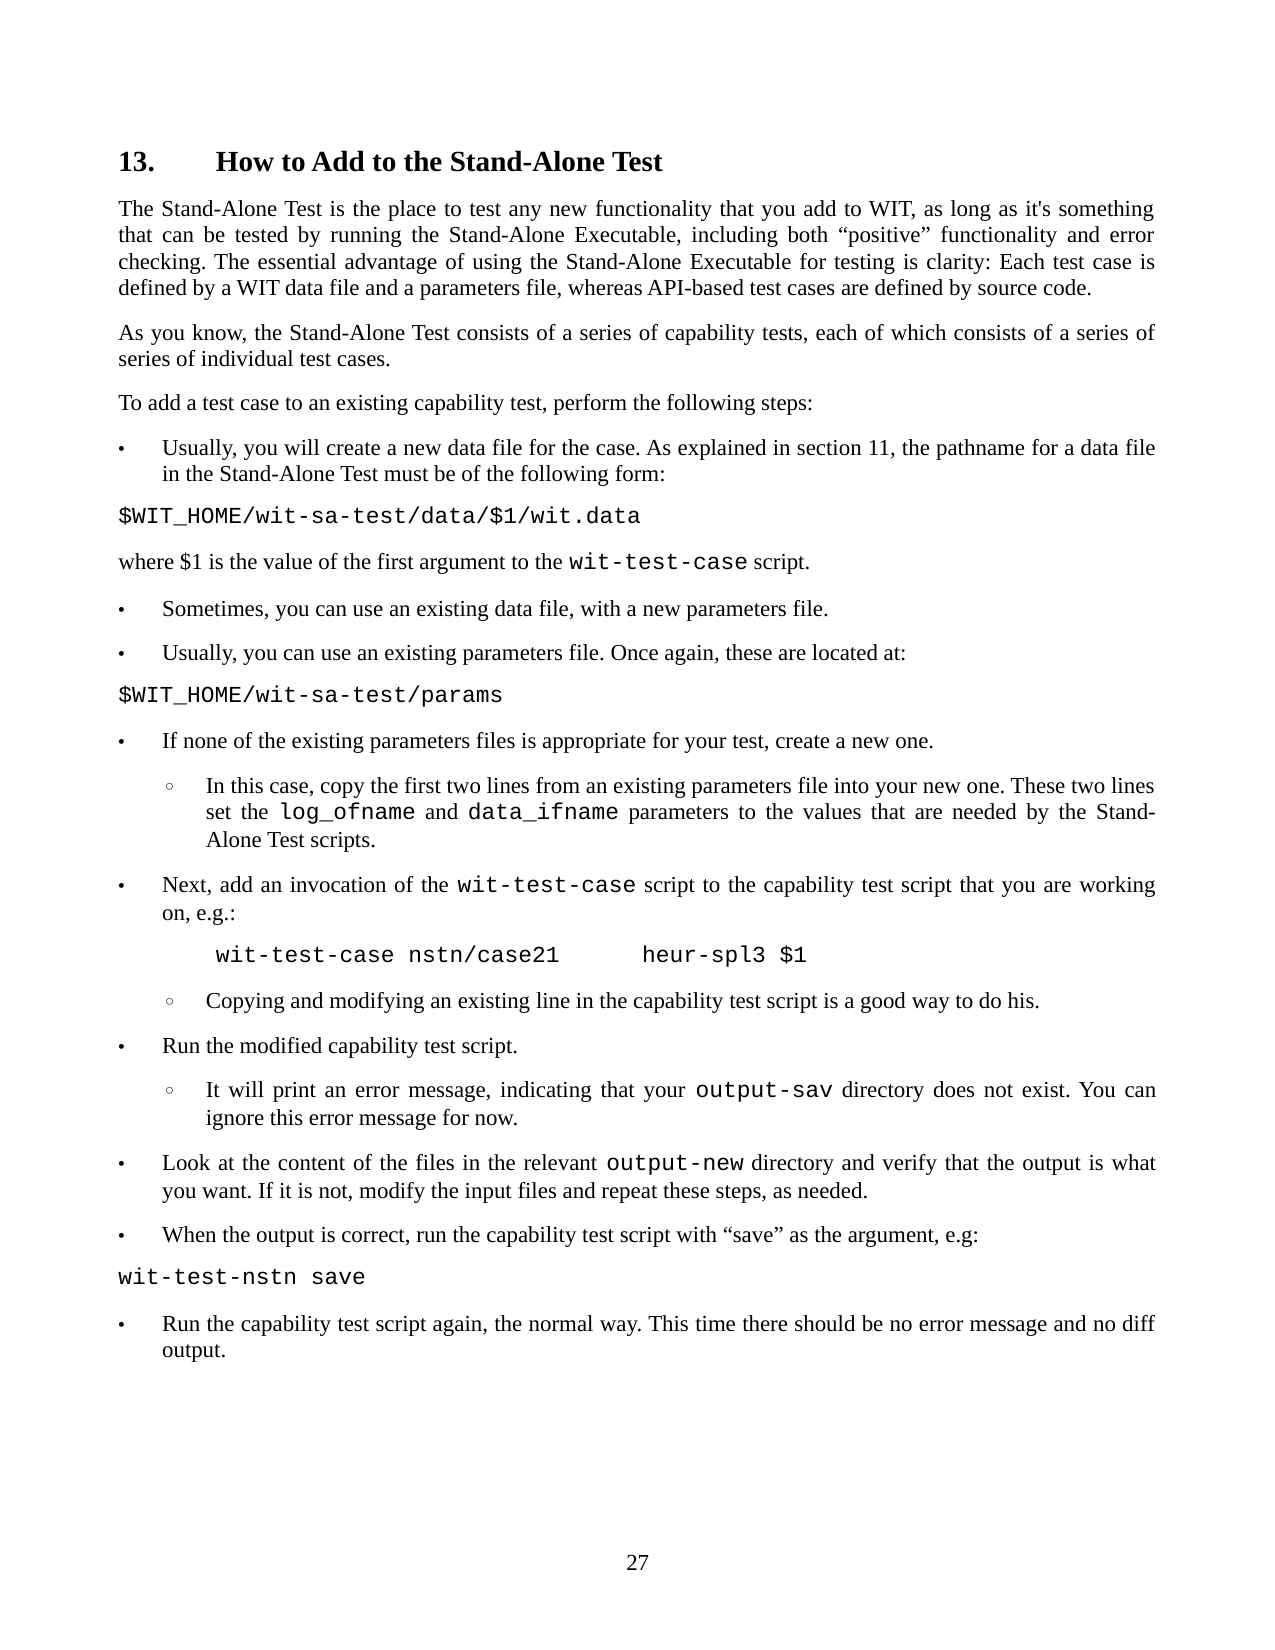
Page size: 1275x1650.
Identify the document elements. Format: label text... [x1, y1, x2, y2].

list Sometimes, you can use an existing data file, with a new parameters file. [118, 595, 1157, 621]
text wit-test-case nstn/case21 heur-spl3 $1 [118, 943, 1157, 969]
text $WIT_HOME/wit-sa-test/params [118, 683, 1157, 709]
text The Stand-Alone Test is the place to test any new functionality that you add to WIT, as long as it's something that can be tested by running the Stand-Alone Executable, including both “positive” functionality and error checking. The essential advantage of using the Stand-Alone Executable for testing is clarity: Each test case is defined by a WIT data file and a parameters file, whereas API-based test cases are defined by source code. [118, 195, 1157, 301]
list Copying and modifying an existing line in the capability test script is a good way to do his. [162, 987, 1157, 1014]
list Usually, you can use an existing parameters file. Once again, these are located at: [118, 639, 1157, 665]
text To add a test case to an existing capability test, perform the following steps: [118, 389, 1157, 416]
text As you know, the Stand-Alone Test consists of a series of capability tests, each of which consists of a series of series of individual test cases. [118, 319, 1157, 371]
list Next, add an invocation of the wit-test-case script to the capability test script that you are working on, e.g.: [118, 871, 1157, 925]
list Look at the content of the files in the relevant output-new directory and verify that the output is what you want. If it is not, modify the input files and repeat these steps, as needed. [118, 1149, 1157, 1203]
text where $1 is the value of the first argument to the wit-test-case script. [118, 548, 1157, 577]
list If none of the existing parameters files is appropriate for your test, create a new one. [118, 727, 1157, 754]
list When the output is correct, run the capability test script with “save” as the argument, e.g: [118, 1221, 1157, 1248]
text $WIT_HOME/wit-sa-test/data/$1/wit.data [118, 504, 1157, 530]
list Usually, you will create a new data file for the case. As explained in section 11, the pathname for a data file in the Stand-Alone Test must be of the following form: [118, 434, 1157, 486]
list In this case, copy the first two lines from an existing parameters file into your new one. These two lines set the log_ofname and data_ifname parameters to the values that are needed by the Stand-Alone Test scripts. [162, 772, 1157, 853]
list It will print an error message, indicating that your output-sav directory does not exist. You can ignore this error message for now. [162, 1076, 1157, 1131]
list Run the modified capability test script. [118, 1032, 1157, 1058]
subtitle How to Add to the Stand-Alone Test [118, 144, 1157, 177]
list Run the capability test script again, the normal way. This time there should be no error message and no diff output. [118, 1309, 1157, 1362]
text wit-test-nstn save [118, 1266, 1157, 1292]
